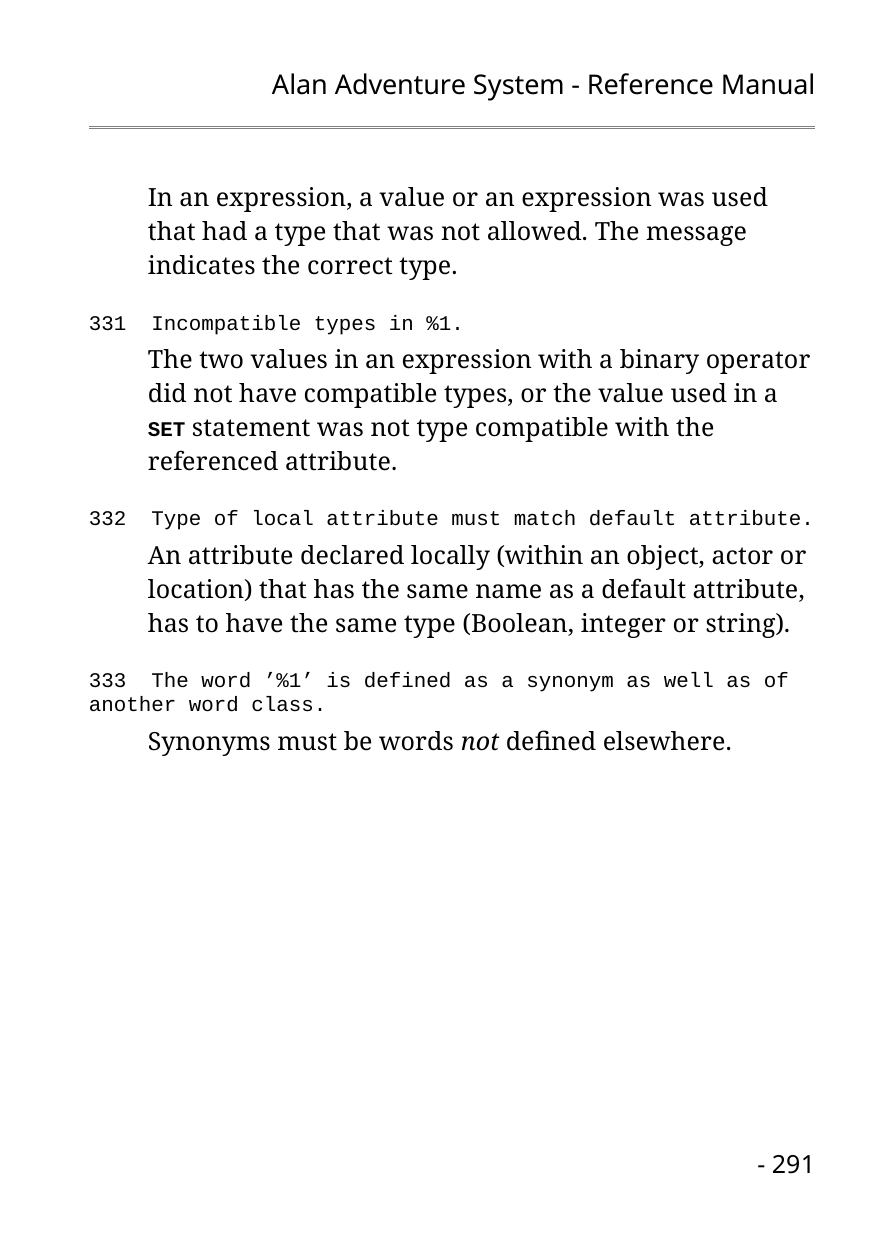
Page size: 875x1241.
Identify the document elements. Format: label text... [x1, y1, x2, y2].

text Synonyms must be words not defined elsewhere. [148, 724, 815, 758]
text An attribute declared locally (within an object, actor or location) that has the same name as a default attribute, has to have the same type (Boolean, integer or string). [148, 538, 815, 640]
text 333 The word ’%1’ is defined as a synonym as well as of another word class. [88, 670, 815, 718]
text 331 Incompatible types in %1. [88, 312, 815, 336]
text In an expression, a value or an expression was used that had a type that was not allowed. The message indicates the correct type. [148, 180, 815, 282]
text 332 Type of local attribute must match default attribute. [88, 508, 815, 532]
text The two values in an expression with a binary operator did not have compatible types, or the value used in a SET statement was not type compatible with the referenced attribute. [148, 342, 815, 478]
